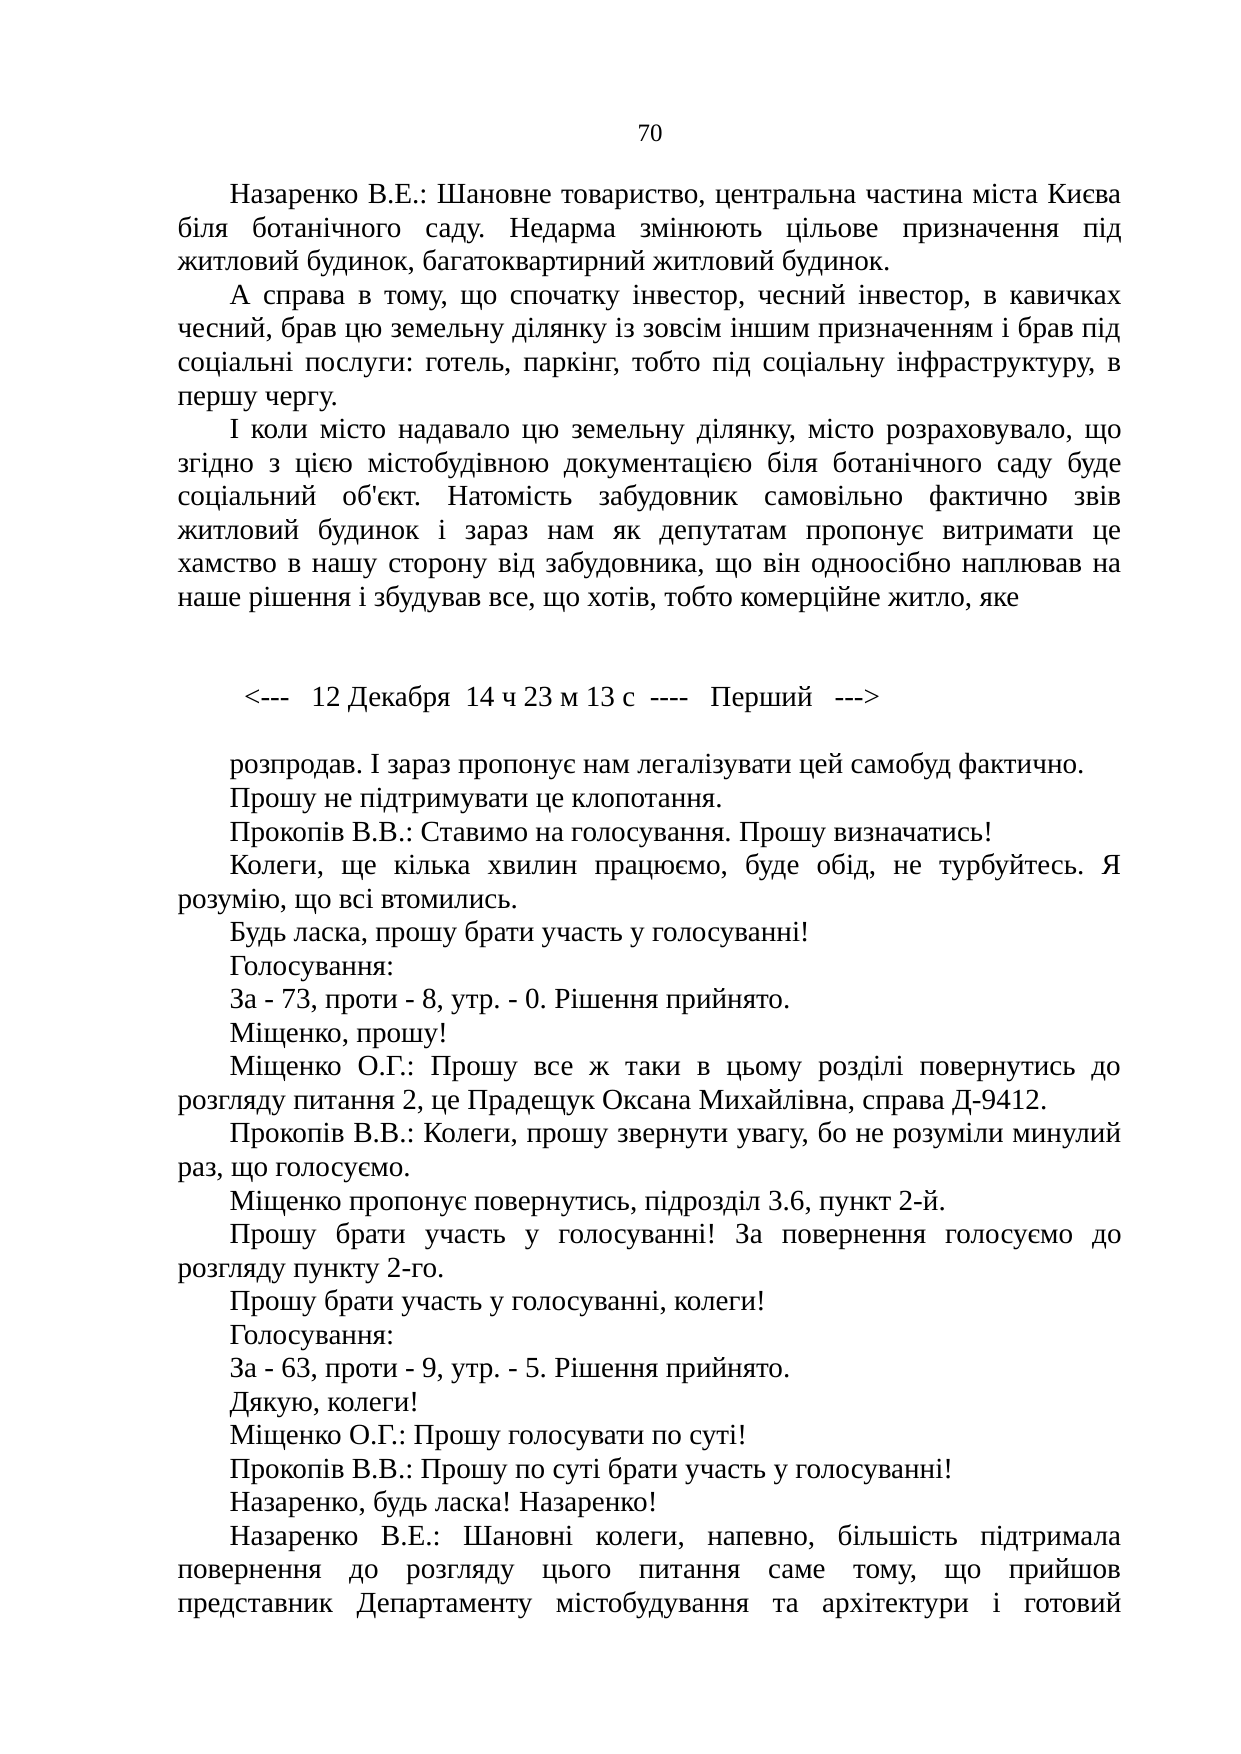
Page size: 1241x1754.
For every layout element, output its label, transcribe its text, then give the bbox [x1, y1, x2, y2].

text Голосування: [177, 948, 1122, 981]
text Міщенко О.Г.: Прошу голосувати по суті! [177, 1417, 1122, 1451]
text Назаренко В.Е.: Шановні колеги, напевно, більшість підтримала повернення до розгляду цього питання саме тому, що прийшов представник Департаменту містобудування та архітектури і готовий [177, 1518, 1122, 1619]
text Прошу брати участь у голосуванні, колеги! [177, 1283, 1122, 1317]
text Назаренко, будь ласка! Назаренко! [177, 1484, 1122, 1518]
text Міщенко пропонує повернутись, підрозділ 3.6, пункт 2-й. [177, 1183, 1122, 1216]
text Прошу не підтримувати це клопотання. [177, 780, 1122, 814]
text Міщенко, прошу! [177, 1015, 1122, 1048]
text розпродав. І зараз пропонує нам легалізувати цей самобуд фактично. [177, 747, 1122, 780]
text За - 73, проти - 8, утр. - 0. Рішення прийнято. [177, 981, 1122, 1015]
text <--- 12 Декабря 14 ч 23 м 13 с ---- Перший ---> [177, 679, 1122, 713]
text І коли місто надавало цю земельну ділянку, місто розраховувало, що згідно з цією містобудівною документацією біля ботанічного саду буде соціальний об'єкт. Натомість забудовник самовільно фактично звів житловий будинок і зараз нам як депутатам пропонує витримати це хамство в нашу сторону від забудовника, що він одноосібно наплював на наше рішення і збудував все, що хотів, тобто комерційне житло, яке [177, 411, 1122, 612]
text Прокопів В.В.: Ставимо на голосування. Прошу визначатись! [177, 814, 1122, 847]
text Міщенко О.Г.: Прошу все ж таки в цьому розділі повернутись до розгляду питання 2, це Прадещук Оксана Михайлівна, справа Д-9412. [177, 1048, 1122, 1116]
text А справа в тому, що спочатку інвестор, чесний інвестор, в кавичках чесний, брав цю земельну ділянку із зовсім іншим призначенням і брав під соціальні послуги: готель, паркінг, тобто під соціальну інфраструктуру, в першу чергу. [177, 277, 1122, 411]
text За - 63, проти - 9, утр. - 5. Рішення прийнято. [177, 1350, 1122, 1384]
text Будь ласка, прошу брати участь у голосуванні! [177, 914, 1122, 948]
text Прокопів В.В.: Прошу по суті брати участь у голосуванні! [177, 1451, 1122, 1484]
text Прокопів В.В.: Колеги, прошу звернути увагу, бо не розуміли минулий раз, що голосуємо. [177, 1116, 1122, 1183]
text Прошу брати участь у голосуванні! За повернення голосуємо до розгляду пункту 2-го. [177, 1216, 1122, 1283]
text Голосування: [177, 1317, 1122, 1350]
text Дякую, колеги! [177, 1384, 1122, 1417]
text Колеги, ще кілька хвилин працюємо, буде обід, не турбуйтесь. Я розумію, що всі втомились. [177, 847, 1122, 914]
text Назаренко В.Е.: Шановне товариство, центральна частина міста Києва біля ботанічного саду. Недарма змінюють цільове призначення під житловий будинок, багатоквартирний житловий будинок. [177, 176, 1122, 277]
